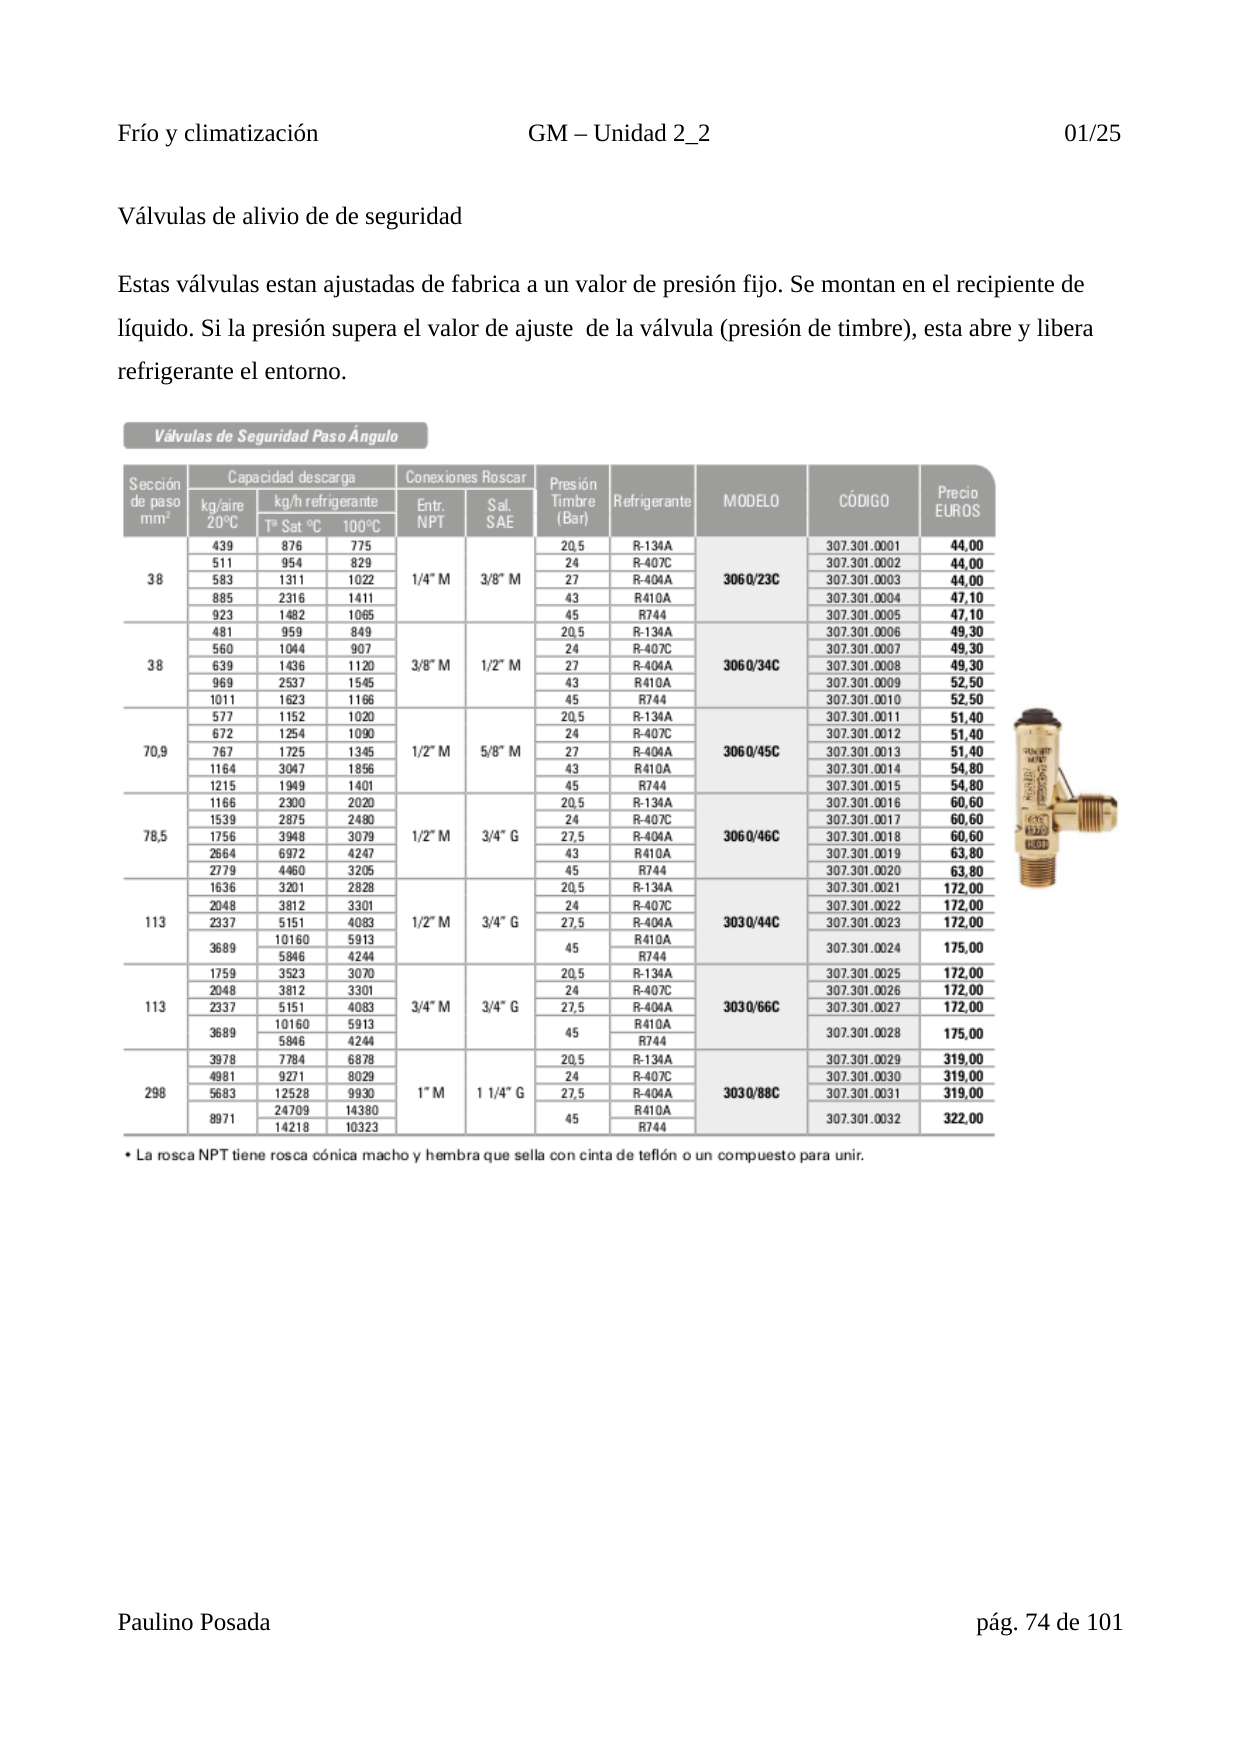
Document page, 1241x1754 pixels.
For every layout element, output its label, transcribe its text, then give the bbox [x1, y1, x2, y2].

text Válvulas de alivio de de seguridad [117, 201, 1123, 230]
picture [118, 411, 1123, 1173]
text Estas válvulas estan ajustadas de fabrica a un valor de presión fijo. Se montan en el recipiente de líquido. Si la presión supera el valor de ajuste de la válvula (presión de timbre), esta abre y libera refrigerante el entorno. [117, 269, 1123, 384]
